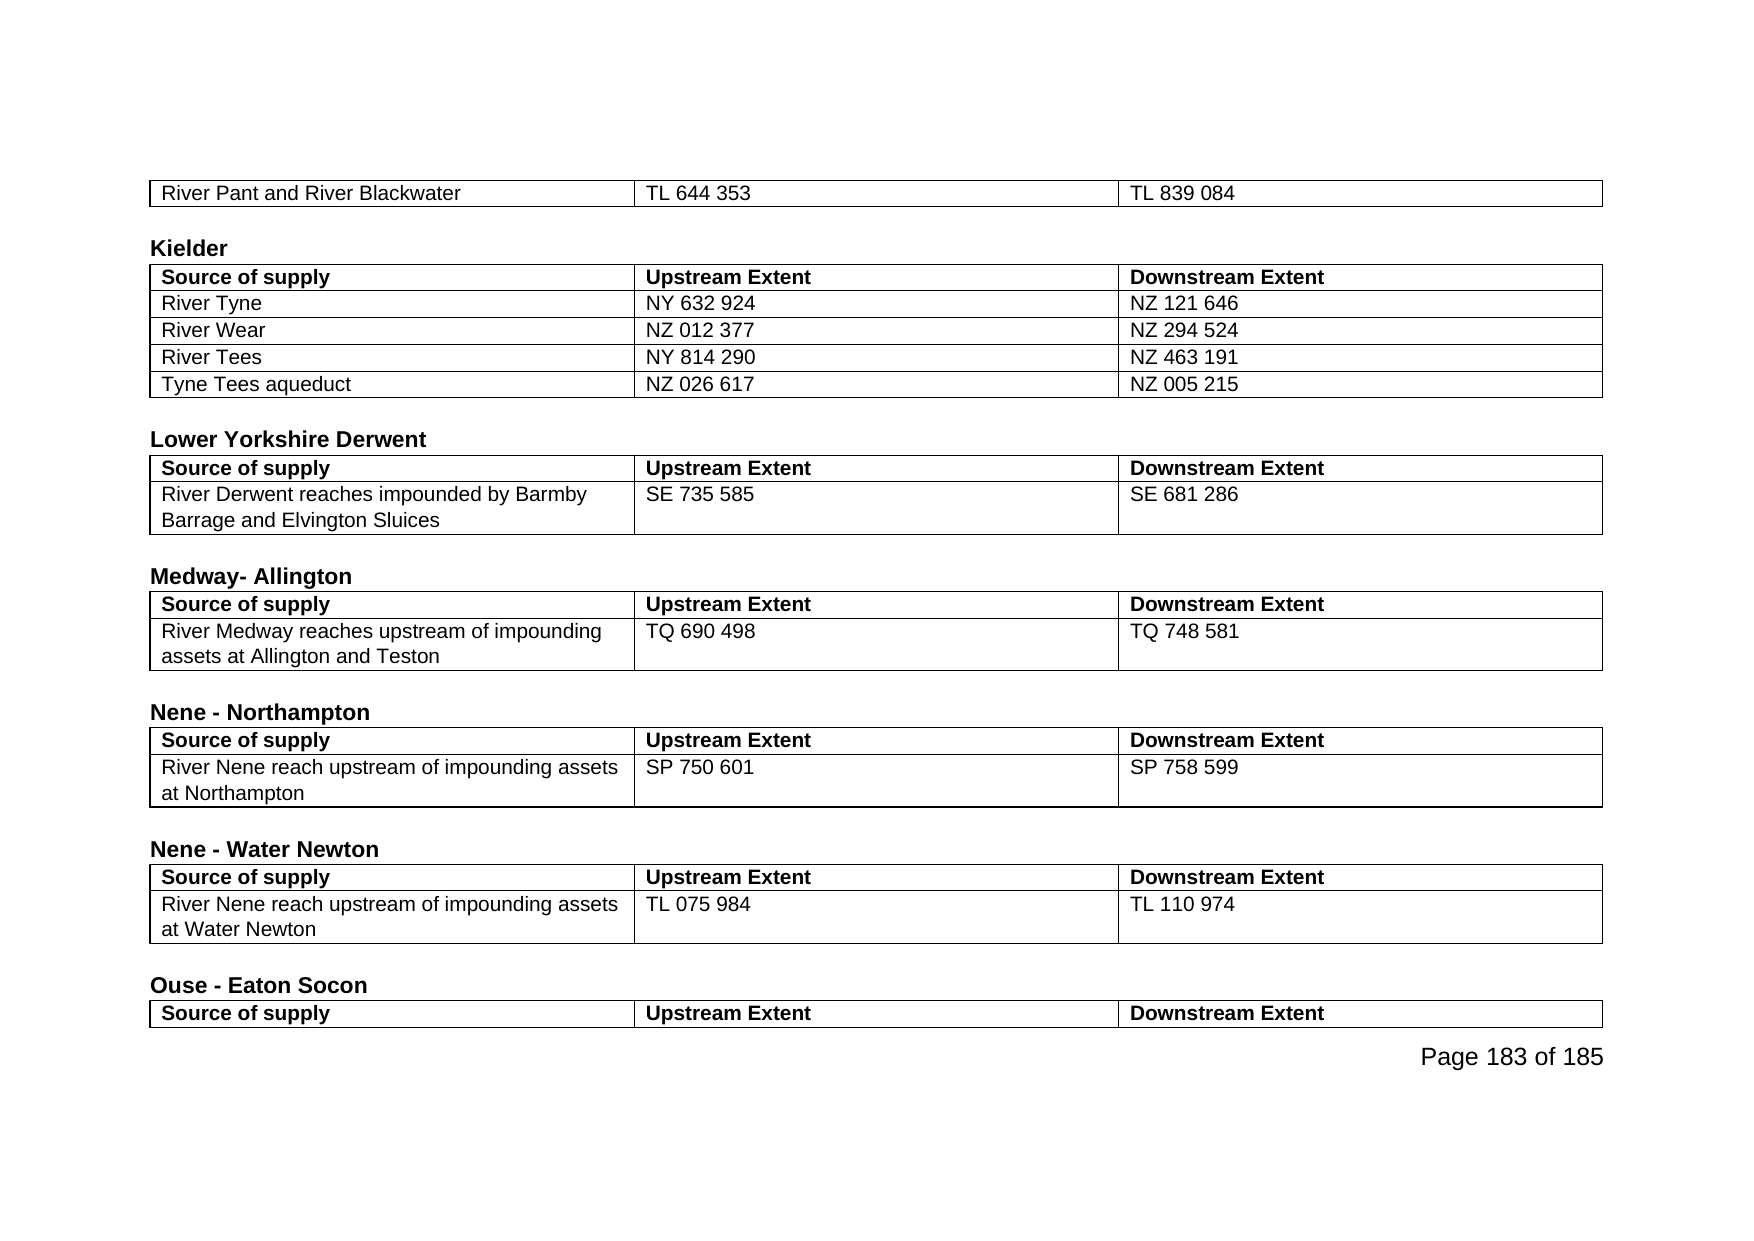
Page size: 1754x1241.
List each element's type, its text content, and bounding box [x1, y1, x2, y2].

table_cell SE 735 585 [635, 482, 1118, 534]
table_header Downstream Extent [1119, 265, 1602, 290]
table_header Source of supply [151, 456, 634, 481]
table_cell NY 632 924 [635, 291, 1118, 317]
table_cell TL 839 084 [1119, 181, 1602, 206]
table_cell NZ 463 191 [1119, 345, 1602, 371]
table_cell Tyne Tees aqueduct [151, 372, 634, 397]
table_cell River Tees [151, 345, 634, 371]
table_cell River Derwent reaches impounded by Barmby Barrage and Elvington Sluices [151, 482, 634, 534]
table_cell NZ 026 617 [635, 372, 1118, 397]
table_header Downstream Extent [1119, 728, 1602, 754]
table_cell NZ 012 377 [635, 318, 1118, 344]
table_cell TL 644 353 [635, 181, 1118, 206]
table_header Downstream Extent [1119, 592, 1602, 618]
table_cell SP 758 599 [1119, 755, 1602, 806]
table_cell River Pant and River Blackwater [151, 181, 634, 206]
table_cell TL 110 974 [1119, 891, 1602, 943]
table_header Upstream Extent [635, 865, 1118, 890]
table_header Upstream Extent [635, 592, 1118, 618]
table_cell NZ 294 524 [1119, 318, 1602, 344]
table_header Source of supply [151, 592, 634, 618]
text Lower Yorkshire Derwent [150, 426, 1604, 453]
table_header Downstream Extent [1119, 456, 1602, 481]
text Kielder [150, 235, 1604, 262]
table_cell SE 681 286 [1119, 482, 1602, 534]
table_cell NZ 005 215 [1119, 372, 1602, 397]
table_cell NZ 121 646 [1119, 291, 1602, 317]
table_cell River Nene reach upstream of impounding assets at Water Newton [151, 891, 634, 943]
table_header Upstream Extent [635, 1001, 1118, 1027]
text Nene - Water Newton [150, 836, 1604, 862]
table_header Source of supply [151, 865, 634, 890]
table_header Upstream Extent [635, 456, 1118, 481]
text Medway- Allington [150, 563, 1604, 589]
table_header Source of supply [151, 1001, 634, 1027]
table_header Downstream Extent [1119, 865, 1602, 890]
table_cell River Nene reach upstream of impounding assets at Northampton [151, 755, 634, 806]
table_header Downstream Extent [1119, 1001, 1602, 1027]
table_cell NY 814 290 [635, 345, 1118, 371]
table_header Upstream Extent [635, 728, 1118, 754]
table_header Source of supply [151, 265, 634, 290]
table_cell TQ 690 498 [635, 619, 1118, 670]
text Nene - Northampton [150, 699, 1604, 726]
table_cell TQ 748 581 [1119, 619, 1602, 670]
table_cell SP 750 601 [635, 755, 1118, 806]
table_cell River Wear [151, 318, 634, 344]
table_cell River Medway reaches upstream of impounding assets at Allington and Teston [151, 619, 634, 670]
text Ouse - Eaton Socon [150, 972, 1604, 998]
table_cell River Tyne [151, 291, 634, 317]
table_header Upstream Extent [635, 265, 1118, 290]
table_cell TL 075 984 [635, 891, 1118, 943]
table_header Source of supply [151, 728, 634, 754]
